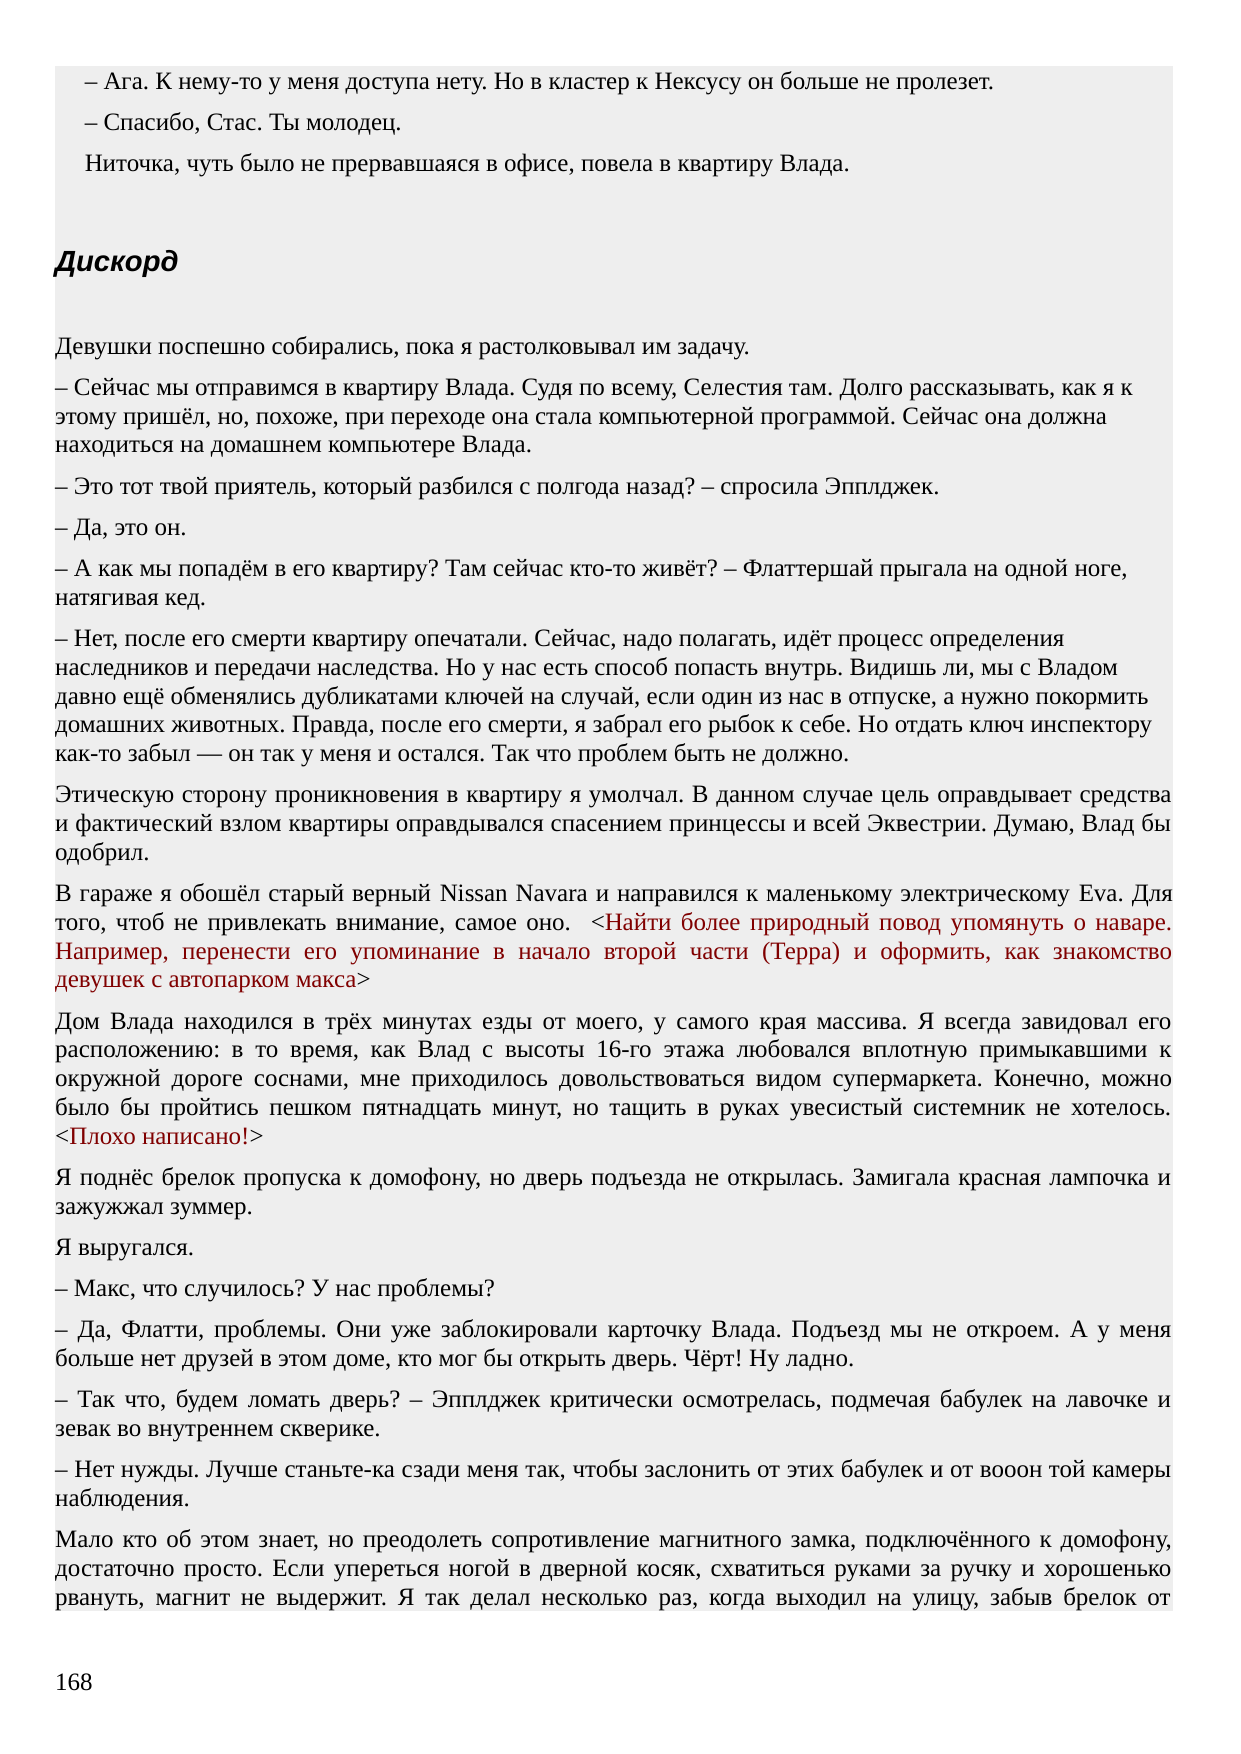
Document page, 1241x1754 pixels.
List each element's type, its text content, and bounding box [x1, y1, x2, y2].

text – Да, Флатти, проблемы. Они уже заблокировали карточку Влада. Подъезд мы не откроем. А у меня больше нет друзей в этом доме, кто мог бы открыть дверь. Чёрт! Ну ладно. [55, 1314, 1173, 1372]
text – Нет нужды. Лучше станьте-ка сзади меня так, чтобы заслонить от этих бабулек и от вооон той камеры наблюдения. [55, 1454, 1173, 1512]
text – Сейчас мы отправимся в квартиру Влада. Судя по всему, Селестия там. Долго рассказывать, как я к этому пришёл, но, похоже, при переходе она стала компьютерной программой. Сейчас она должна находиться на домашнем компьютере Влада. [55, 372, 1173, 458]
text В гараже я обошёл старый верный Nissan Navara и направился к маленькому электрическому Eva. Для того, чтоб не привлекать внимание, самое оно. <Найти более природный повод упомянуть о наваре. Например, перенести его упоминание в начало второй части (Терра) и оформить, как знакомство девушек с автопарком макса> [55, 878, 1173, 993]
text Девушки поспешно собирались, пока я растолковывал им задачу. [55, 331, 1173, 359]
text – Ага. К нему-то у меня доступа нету. Но в кластер к Нексусу он больше не пролезет. [55, 66, 1173, 95]
text Этическую сторону проникновения в квартиру я умолчал. В данном случае цель оправдывает средства и фактический взлом квартиры оправдывался спасением принцессы и всей Эквестрии. Думаю, Влад бы одобрил. [55, 779, 1173, 866]
text – Нет, после его смерти квартиру опечатали. Сейчас, надо полагать, идёт процесс определения наследников и передачи наследства. Но у нас есть способ попасть внутрь. Видишь ли, мы с Владом давно ещё обменялись дубликатами ключей на случай, если один из нас в отпуске, а нужно покормить домашних животных. Правда, после его смерти, я забрал его рыбок к себе. Но отдать ключ инспектору как-то забыл — он так у меня и остался. Так что проблем быть не должно. [55, 623, 1173, 767]
text Я поднёс брелок пропуска к домофону, но дверь подъезда не открылась. Замигала красная лампочка и зажужжал зуммер. [55, 1162, 1173, 1219]
text – Да, это он. [55, 512, 1173, 541]
text – Макс, что случилось? У нас проблемы? [55, 1273, 1173, 1302]
text – А как мы попадём в его квартиру? Там сейчас кто-то живёт? – Флаттершай прыгала на одной ноге, натягивая кед. [55, 553, 1173, 611]
subtitle Дискорд [55, 243, 1173, 277]
text – Так что, будем ломать дверь? – Эпплджек критически осмотрелась, подмечая бабулек на лавочке и зевак во внутреннем скверике. [55, 1384, 1173, 1442]
text Я выругался. [55, 1232, 1173, 1261]
list Мало кто об этом знает, но преодолеть сопротивление магнитного замка, подключённого к домофону, достаточно просто. Если упереться ногой в дверной косяк, схватиться руками за ручку и хорошенько рвануть, магнит не выдержит. Я так делал несколько раз, когда выходил на улицу, забыв брелок от [55, 1524, 1173, 1611]
text – Спасибо, Стас. Ты молодец. [55, 107, 1173, 136]
text Дом Влада находился в трёх минутах езды от моего, у самого края массива. Я всегда завидовал его расположению: в то время, как Влад с высоты 16-го этажа любовался вплотную примыкавшими к окружной дороге соснами, мне приходилось довольствоваться видом супермаркета. Конечно, можно было бы пройтись пешком пятнадцать минут, но тащить в руках увесистый системник не хотелось. <Плохо написано!> [55, 1006, 1173, 1149]
text Ниточка, чуть было не прервавшаяся в офисе, повела в квартиру Влада. [55, 148, 1173, 177]
text – Это тот твой приятель, который разбился с полгода назад? – спросила Эпплджек. [55, 471, 1173, 499]
